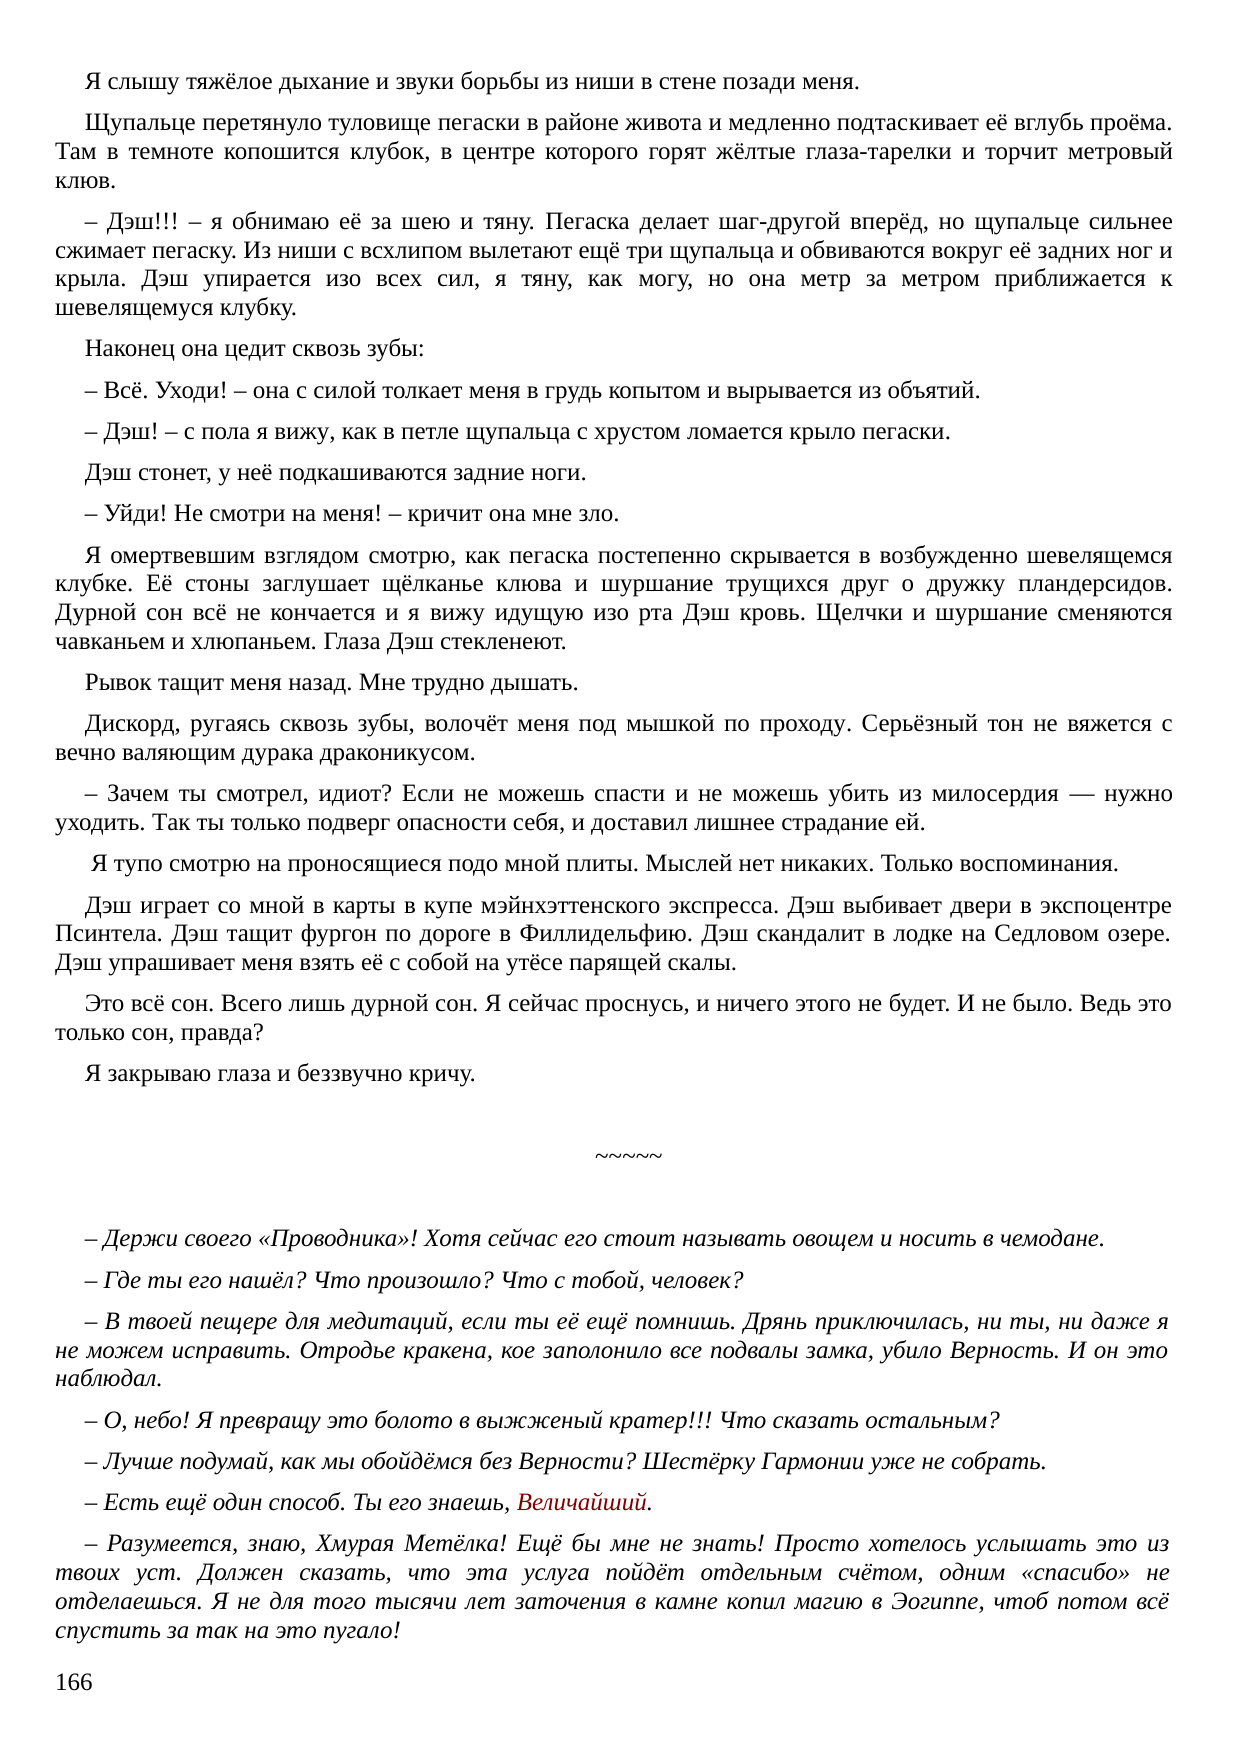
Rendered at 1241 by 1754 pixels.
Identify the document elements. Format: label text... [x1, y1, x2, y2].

text Я омертвевшим взглядом смотрю, как пегаска постепенно скрывается в возбужденно шевелящемся клубке. Её стоны заглушает щёлканье клюва и шуршание трущихся друг о дружку пландерсидов. Дурной сон всё не кончается и я вижу идущую изо рта Дэш кровь. Щелчки и шуршание сменяются чавканьем и хлюпаньем. Глаза Дэш стекленеют. [55, 540, 1173, 655]
text – Уйди! Не смотри на меня! – кричит она мне зло. [55, 498, 1173, 527]
text – Дэш! – с пола я вижу, как в петле щупальца с хрустом ломается крыло пегаски. [55, 416, 1173, 445]
text – Где ты его нашёл? Что произошло? Что с тобой, человек? [55, 1265, 1173, 1293]
text – Разумеется, знаю, Хмурая Метёлка! Ещё бы мне не знать! Просто хотелось услышать это из твоих уст. Должен сказать, что эта услуга пойдёт отдельным счётом, одним «спасибо» не отделаешься. Я не для того тысячи лет заточения в камне копил магию в Эогиппе, чтоб потом всё спустить за так на это пугало! [55, 1528, 1173, 1643]
text – Держи своего «Проводника»! Хотя сейчас его стоит называть овощем и носить в чемодане. [55, 1223, 1173, 1252]
text – Лучше подумай, как мы обойдёмся без Верности? Шестёрку Гармонии уже не собрать. [55, 1446, 1173, 1475]
text Щупальце перетянуло туловище пегаски в районе живота и медленно подтаскивает её вглубь проёма. Там в темноте копошится клубок, в центре которого горят жёлтые глаза-тарелки и торчит метровый клюв. [55, 107, 1173, 193]
text Рывок тащит меня назад. Мне трудно дышать. [55, 667, 1173, 696]
text Дэш стонет, у неё подкашиваются задние ноги. [55, 457, 1173, 486]
text – О, небо! Я превращу это болото в выжженый кратер!!! Что сказать остальным? [55, 1405, 1173, 1433]
text Я слышу тяжёлое дыхание и звуки борьбы из ниши в стене позади меня. [55, 66, 1173, 95]
text ~~~~~ [55, 1141, 1173, 1170]
text Я тупо смотрю на проносящиеся подо мной плиты. Мыслей нет никаких. Только воспоминания. [55, 848, 1173, 877]
text – Всё. Уходи! – она с силой толкает меня в грудь копытом и вырывается из объятий. [55, 375, 1173, 403]
text – Есть ещё один способ. Ты его знаешь, Величайший. [55, 1487, 1173, 1516]
text – Дэш!!! – я обнимаю её за шею и тяну. Пегаска делает шаг-другой вперёд, но щупальце сильнее сжимает пегаску. Из ниши с всхлипом вылетают ещё три щупальца и обвиваются вокруг её задних ног и крыла. Дэш упирается изо всех сил, я тяну, как могу, но она метр за метром приближается к шевелящемуся клубку. [55, 206, 1173, 321]
text – Зачем ты смотрел, идиот? Если не можешь спасти и не можешь убить из милосердия — нужно уходить. Так ты только подверг опасности себя, и доставил лишнее страдание ей. [55, 778, 1173, 836]
text Дискорд, ругаясь сквозь зубы, волочёт меня под мышкой по проходу. Серьёзный тон не вяжется с вечно валяющим дурака драконикусом. [55, 708, 1173, 766]
text Это всё сон. Всего лишь дурной сон. Я сейчас проснусь, и ничего этого не будет. И не было. Ведь это только сон, правда? [55, 988, 1173, 1046]
text – В твоей пещере для медитаций, если ты её ещё помнишь. Дрянь приключилась, ни ты, ни даже я не можем исправить. Отродье кракена, кое заполонило все подвалы замка, убило Верность. И он это наблюдал. [55, 1306, 1173, 1392]
text Я закрываю глаза и беззвучно кричу. [55, 1058, 1173, 1087]
text Дэш играет со мной в карты в купе мэйнхэттенского экспресса. Дэш выбивает двери в экспоцентре Псинтела. Дэш тащит фургон по дороге в Филлидельфию. Дэш скандалит в лодке на Седловом озере. Дэш упрашивает меня взять её с собой на утёсе парящей скалы. [55, 890, 1173, 976]
text Наконец она цедит сквозь зубы: [55, 333, 1173, 362]
